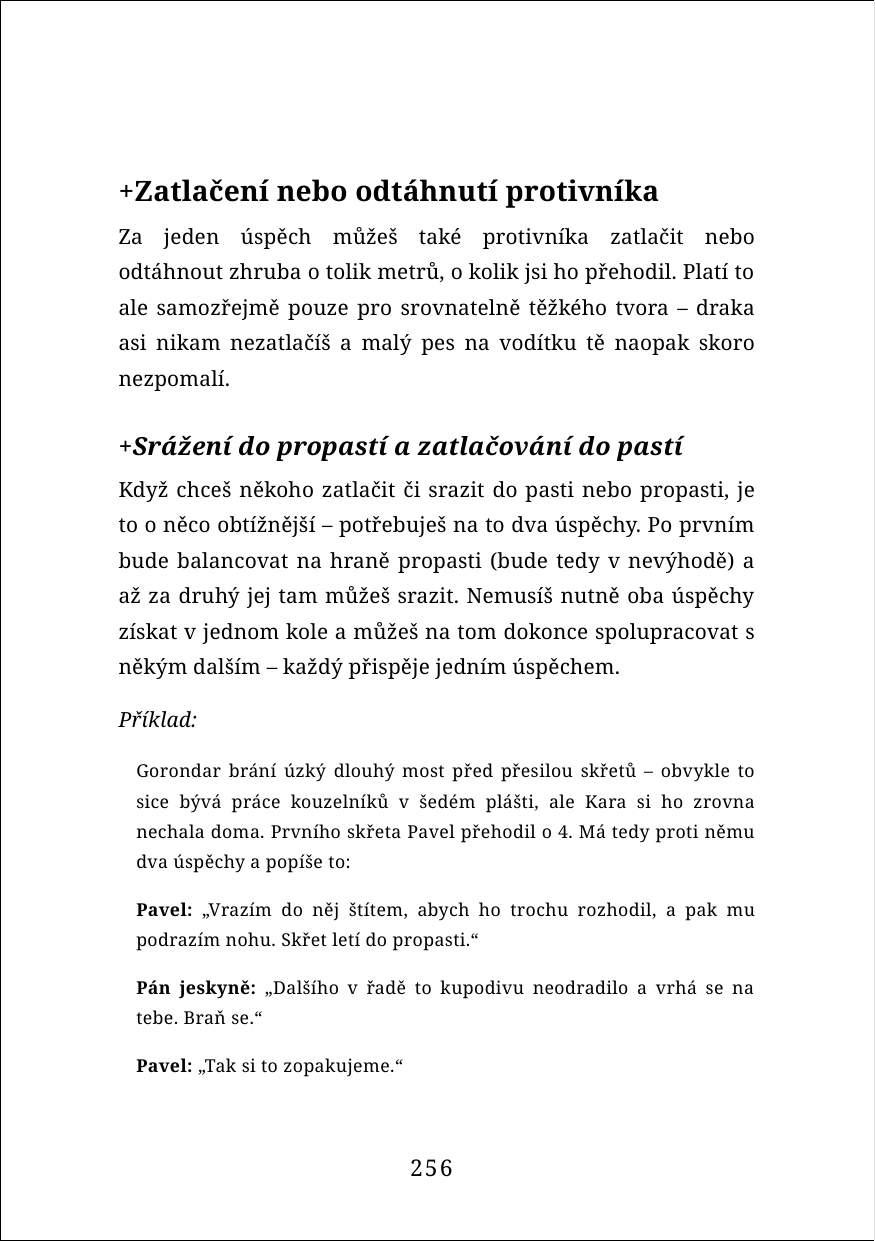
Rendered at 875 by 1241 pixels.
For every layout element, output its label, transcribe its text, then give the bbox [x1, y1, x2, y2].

subtitle +Zatlačení nebo odtáhnutí protivníka [118, 172, 756, 210]
text Pavel: „Vrazím do něj štítem, abych ho trochu rozhodil, a pak mu podrazím nohu. Skřet letí do propasti.“ [136, 897, 756, 952]
text Příklad: [118, 706, 756, 734]
text Gorondar brání úzký dlouhý most před přesilou skřetů – obvykle to sice bývá práce kouzelníků v šedém plášti, ale Kara si ho zrovna nechala doma. Prvního skřeta Pavel přehodil o 4. Má tedy proti němu dva úspěchy a popíše to: [136, 759, 756, 874]
text Pavel: „Tak si to zopakujeme.“ [136, 1054, 756, 1078]
text Za jeden úspěch můžeš také protivníka zatlačit nebo odtáhnout zhruba o tolik metrů, o kolik jsi ho přehodil. Platí to ale samozřejmě pouze pro srovnatelně těžkého tvora – draka asi nikam nezatlačíš a malý pes na vodítku tě naopak skoro nezpomalí. [118, 222, 756, 392]
text Pán jeskyně: „Dalšího v řadě to kupodivu neodradilo a vrhá se na tebe. Braň se.“ [136, 976, 756, 1030]
subtitle +Srážení do propastí a zatlačování do pastí [118, 429, 756, 463]
text Když chceš někoho zatlačit či srazit do pasti nebo propasti, je to o něco obtížnější – potřebuješ na to dva úspěchy. Po prvním bude balancovat na hraně propasti (bude tedy v nevýhodě) a až za druhý jej tam můžeš srazit. Nemusíš nutně oba úspěchy získat v jednom kole a můžeš na tom dokonce spolupracovat s někým dalším – každý přispěje jedním úspěchem. [118, 475, 756, 681]
